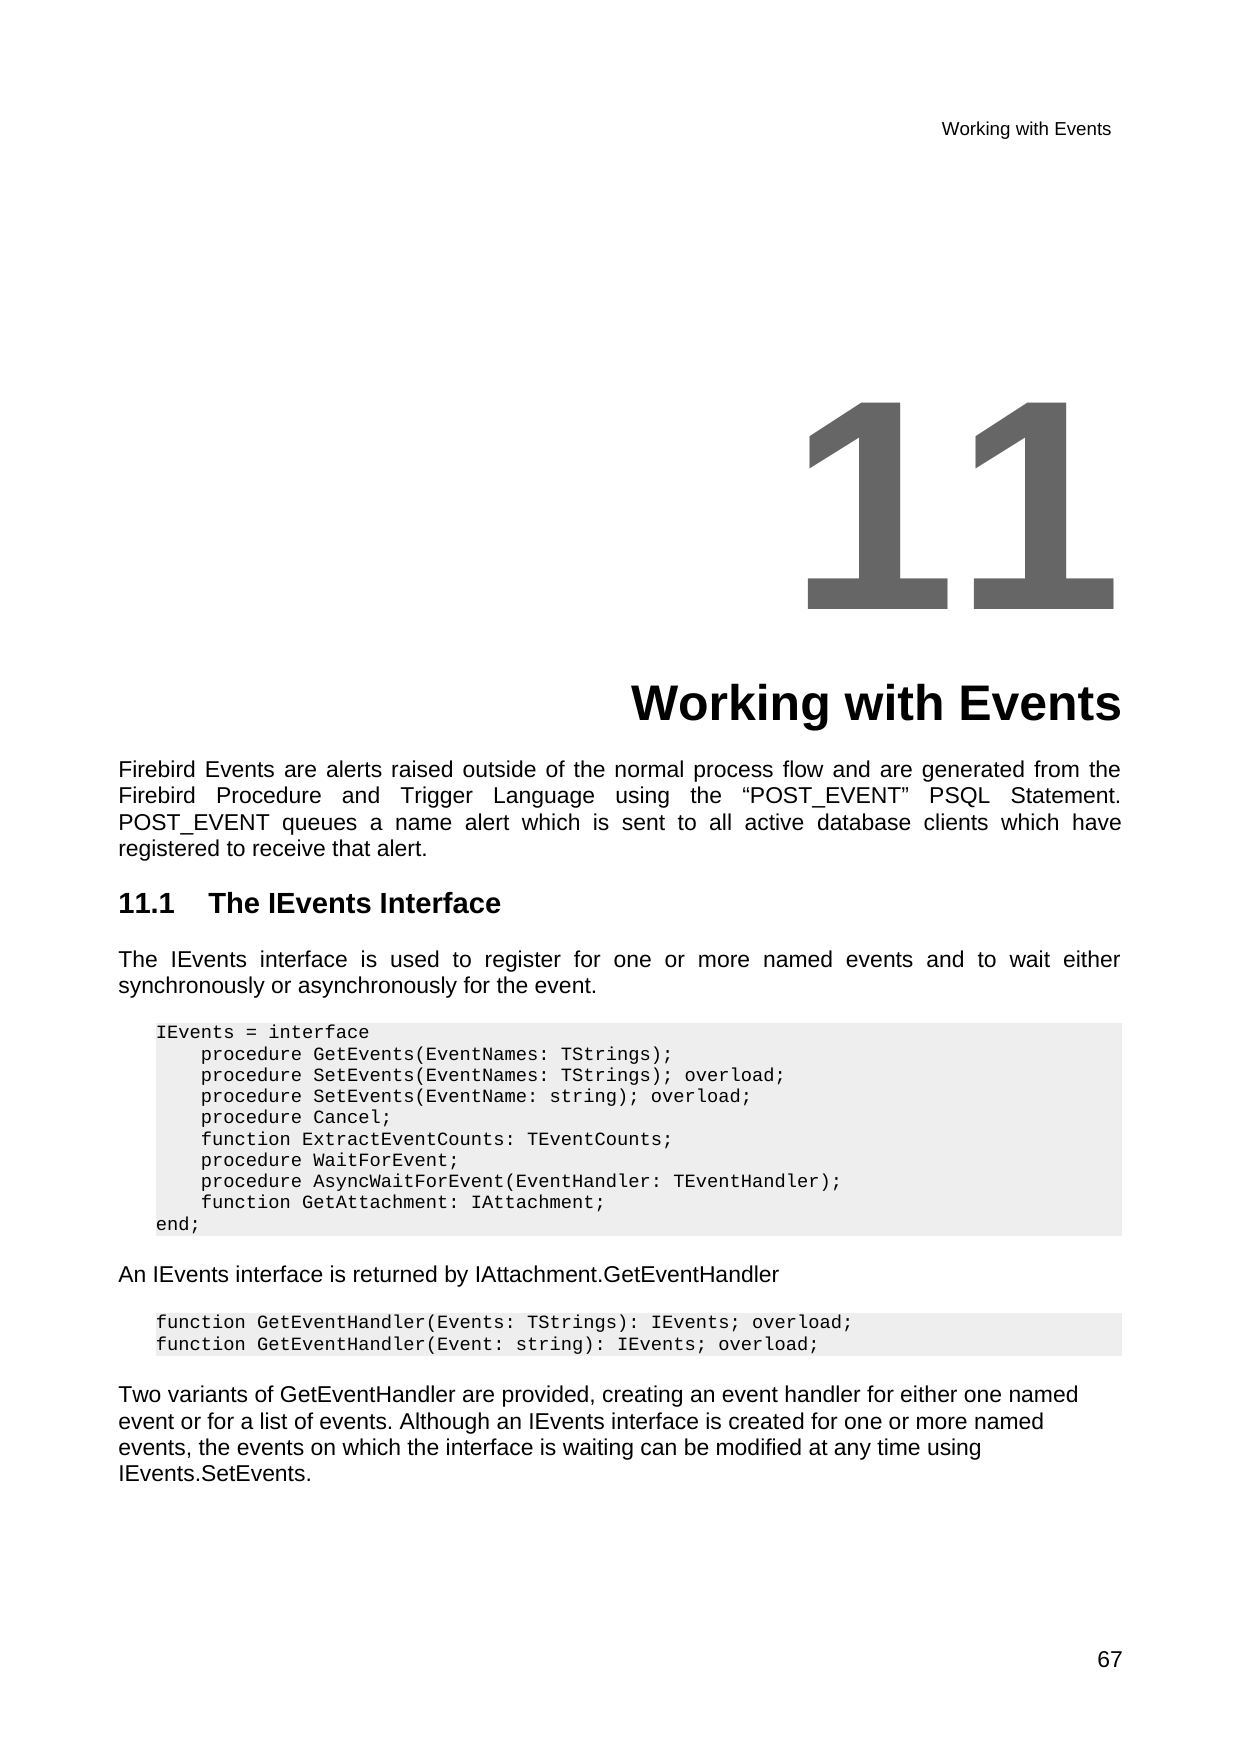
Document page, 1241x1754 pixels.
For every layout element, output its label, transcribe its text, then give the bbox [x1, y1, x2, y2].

text procedure SetEvents(EventNames: TStrings); overload; [156, 1066, 1122, 1087]
text function GetEventHandler(Event: string): IEvents; overload; [156, 1334, 1122, 1356]
text procedure WaitForEvent; [156, 1151, 1122, 1172]
text Two variants of GetEventHandler are provided, creating an event handler for either one named event or for a list of events. Although an IEvents interface is created for one or more named events, the events on which the interface is waiting can be modified at any time using IEvents.SetEvents. [118, 1381, 1122, 1487]
text function ExtractEventCounts: TEventCounts; [156, 1129, 1122, 1151]
subtitle Working with Events [81, 328, 1122, 731]
text Firebird Events are alerts raised outside of the normal process flow and are generated from the Firebird Procedure and Trigger Language using the “POST_EVENT” PSQL Statement. POST_EVENT queues a name alert which is sent to all active database clients which have registered to receive that alert. [118, 756, 1122, 862]
text The IEvents interface is used to register for one or more named events and to wait either synchronously or asynchronously for the event. [118, 946, 1122, 998]
text function GetEventHandler(Events: TStrings): IEvents; overload; [156, 1313, 1122, 1334]
text function GetAttachment: IAttachment; [156, 1193, 1122, 1214]
subtitle The IEvents Interface [118, 887, 1122, 920]
text procedure SetEvents(EventName: string); overload; [156, 1087, 1122, 1108]
text IEvents = interface [156, 1023, 1122, 1044]
text procedure Cancel; [156, 1108, 1122, 1129]
text procedure GetEvents(EventNames: TStrings); [156, 1044, 1122, 1066]
text procedure AsyncWaitForEvent(EventHandler: TEventHandler); [156, 1172, 1122, 1193]
text end; [156, 1214, 1122, 1236]
text An IEvents interface is returned by IAttachment.GetEventHandler [118, 1261, 1122, 1288]
